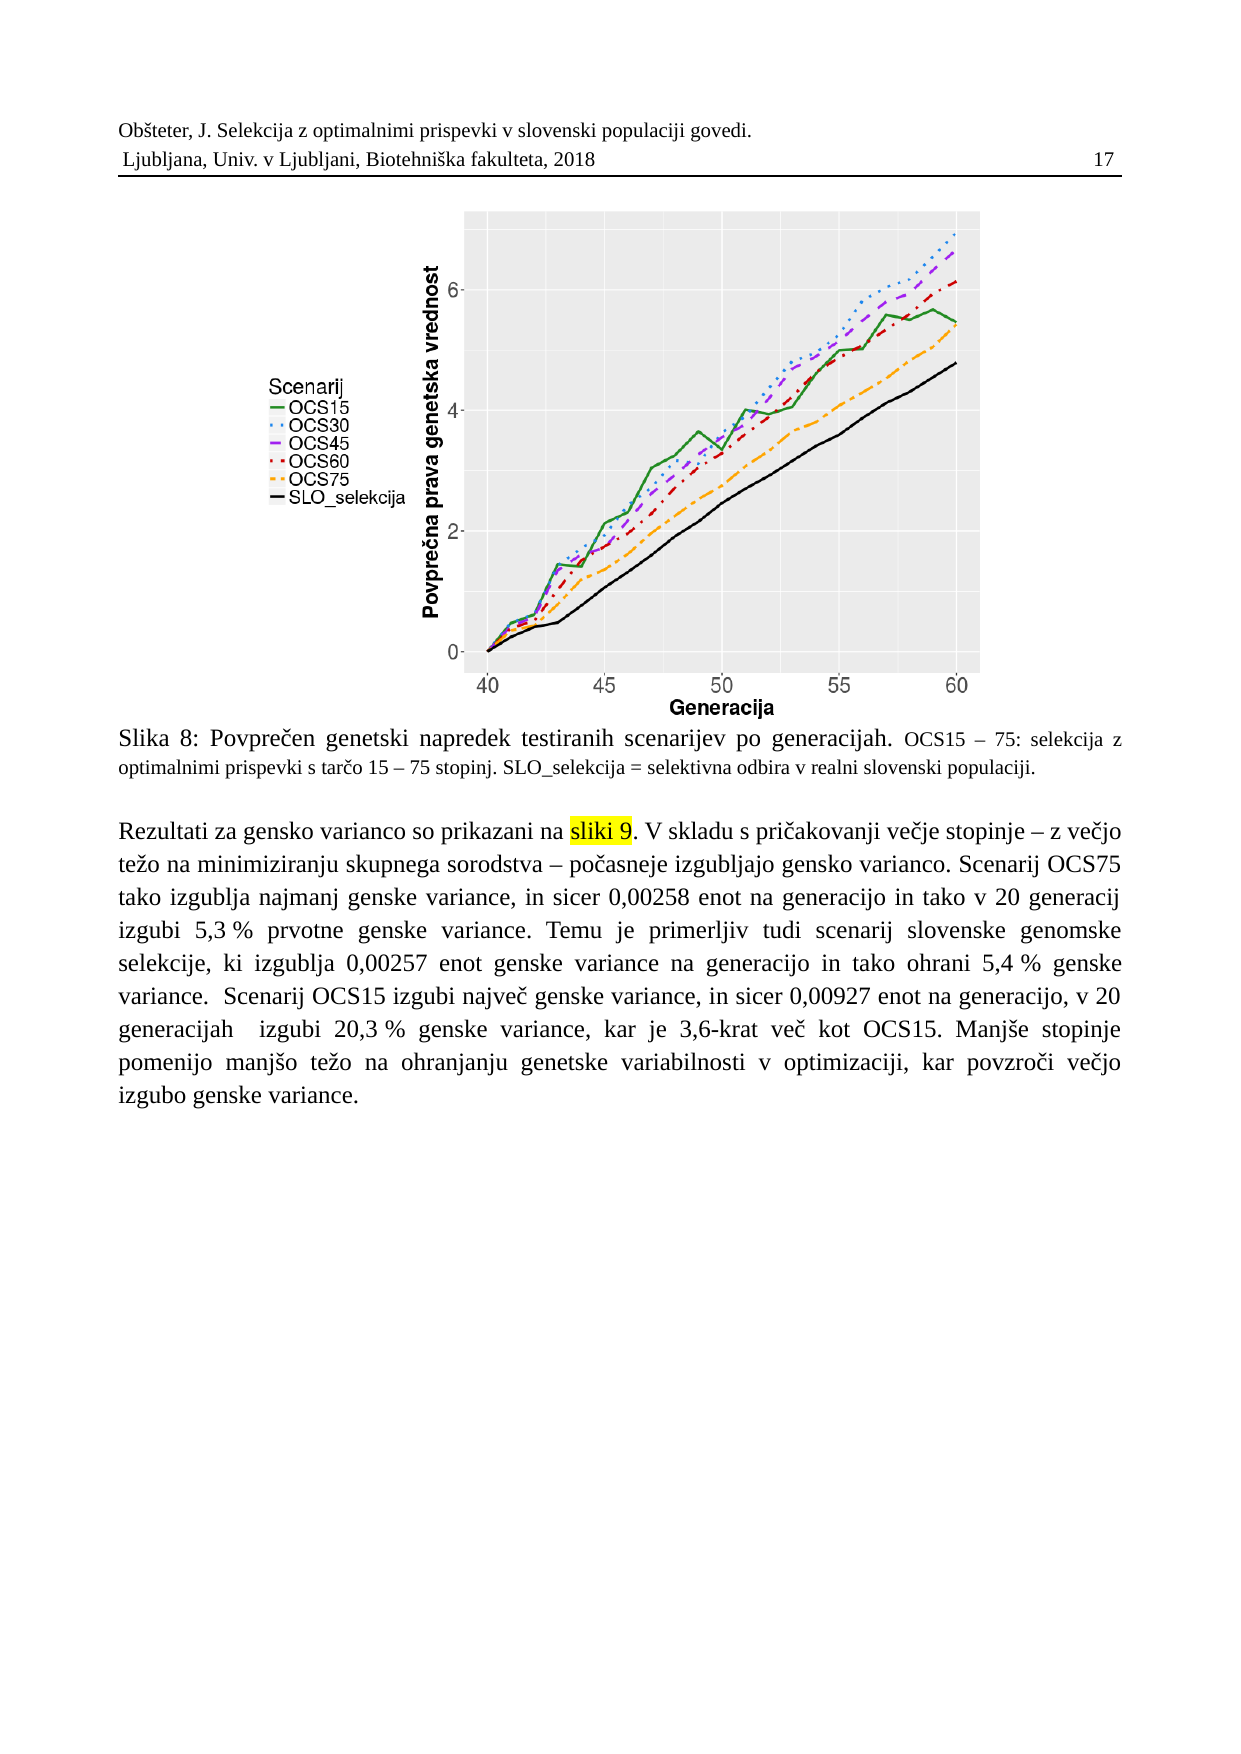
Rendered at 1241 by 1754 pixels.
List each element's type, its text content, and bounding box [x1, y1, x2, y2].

text Slika 8: Povprečen genetski napredek testiranih scenarijev po generacijah. OCS15 – 75: selekcija z optimalnimi prispevki s tarčo 15 – 75 stopinj. SLO_selekcija = selektivna odbira v realni slovenski populaciji. [118, 207, 1122, 779]
text Rezultati za gensko varianco so prikazani na sliki 9. V skladu s pričakovanji večje stopinje – z večjo težo na minimiziranju skupnega sorodstva – počasneje izgubljajo gensko varianco. Scenarij OCS75 tako izgublja najmanj genske variance, in sicer 0,00258 enot na generacijo in tako v 20 generacij izgubi 5,3 % prvotne genske variance. Temu je primerljiv tudi scenarij slovenske genomske selekcije, ki izgublja 0,00257 enot genske variance na generacijo in tako ohrani 5,4 % genske variance. Scenarij OCS15 izgubi največ genske variance, in sicer 0,00927 enot na generacijo, v 20 generacijah izgubi 20,3 % genske variance, kar je 3,6-krat več kot OCS15. Manjše stopinje pomenijo manjšo težo na ohranjanju genetske variabilnosti v optimizaciji, kar povzroči večjo izgubo genske variance. [118, 816, 1122, 1109]
picture [258, 206, 982, 719]
